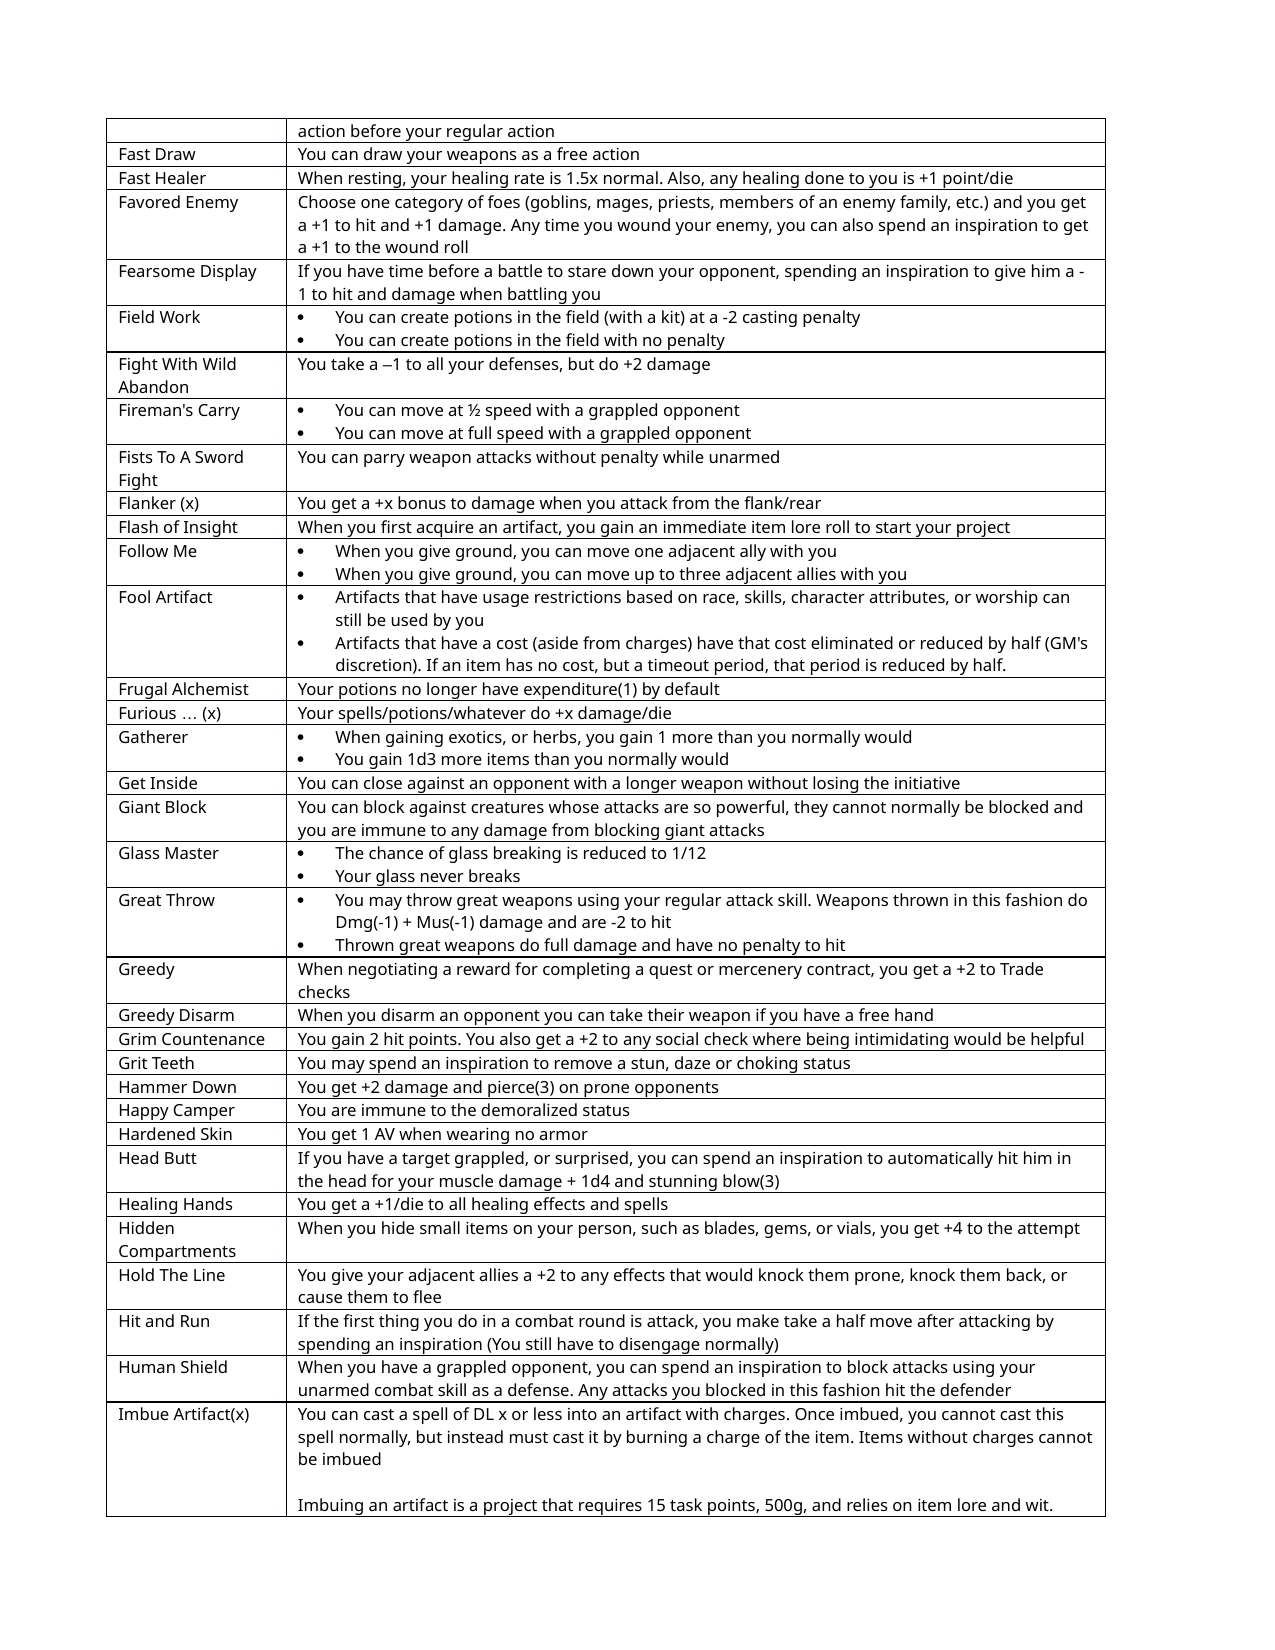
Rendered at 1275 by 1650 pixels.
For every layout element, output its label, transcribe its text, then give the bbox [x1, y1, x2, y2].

table_cell Flash of Insight [107, 516, 286, 538]
table_cell Flanker (x) [107, 492, 286, 514]
table_cell Hold The Line [107, 1263, 286, 1308]
table_cell Fists To A Sword Fight [107, 445, 286, 491]
table_cell Giant Block [107, 795, 286, 841]
table_cell Get Inside [107, 772, 286, 794]
table_cell You can draw your weapons as a free action [287, 143, 1105, 166]
table_cell You may spend an inspiration to remove a stun, daze or choking status [287, 1051, 1105, 1074]
table_cell You can create potions in the field (with a kit) at a -2 casting penalty You can create potions in the field with no penalty [287, 306, 1105, 351]
table_cell Field Work [107, 306, 286, 351]
table_cell You can block against creatures whose attacks are so powerful, they cannot normally be blocked and you are immune to any damage from blocking giant attacks [287, 795, 1105, 841]
table_cell Hit and Run [107, 1310, 286, 1355]
table_cell If the first thing you do in a combat round is attack, you make take a half move after attacking by spending an inspiration (You still have to disengage normally) [287, 1310, 1105, 1355]
table_cell When gaining exotics, or herbs, you gain 1 more than you normally would You gain 1d3 more items than you normally would [287, 725, 1105, 771]
table_cell Grim Countenance [107, 1028, 286, 1050]
table_cell Fast Draw [107, 143, 286, 166]
table_cell Greedy [107, 958, 286, 1003]
table_cell When you have a grappled opponent, you can spend an inspiration to block attacks using your unarmed combat skill as a defense. Any attacks you blocked in this fashion hit the defender [287, 1356, 1105, 1401]
table_cell Fight With Wild Abandon [107, 353, 286, 398]
table_cell Furious … (x) [107, 701, 286, 724]
table_cell When you hide small items on your person, such as blades, gems, or vials, you get +4 to the attempt [287, 1217, 1105, 1262]
table_cell Favored Enemy [107, 190, 286, 258]
table_cell You can cast a spell of DL x or less into an artifact with charges. Once imbued, you cannot cast this spell normally, but instead must cast it by burning a charge of the item. Items without charges cannot be imbued Imbuing an artifact is a project that requires 15 task points, 500g, and relies on item lore and wit. [287, 1403, 1105, 1516]
table_cell Fast Healer [107, 167, 286, 189]
table_cell Healing Hands [107, 1193, 286, 1216]
table_cell Imbue Artifact(x) [107, 1403, 286, 1516]
table_cell Gatherer [107, 725, 286, 771]
table_cell You get a +1/die to all healing effects and spells [287, 1193, 1105, 1216]
table_cell The chance of glass breaking is reduced to 1/12 Your glass never breaks [287, 842, 1105, 887]
table_cell [107, 119, 286, 142]
table_cell Your potions no longer have expenditure(1) by default [287, 678, 1105, 700]
table_cell You can parry weapon attacks without penalty while unarmed [287, 445, 1105, 491]
table_cell Grit Teeth [107, 1051, 286, 1074]
table_cell Head Butt [107, 1146, 286, 1192]
table_cell If you have a target grappled, or surprised, you can spend an inspiration to automatically hit him in the head for your muscle damage + 1d4 and stunning blow(3) [287, 1146, 1105, 1192]
table_cell You can move at ½ speed with a grappled opponent You can move at full speed with a grappled opponent [287, 399, 1105, 444]
table_cell You gain 2 hit points. You also get a +2 to any social check where being intimidating would be helpful [287, 1028, 1105, 1050]
table_cell You may throw great weapons using your regular attack skill. Weapons thrown in this fashion do Dmg(-1) + Mus(-1) damage and are -2 to hit Thrown great weapons do full damage and have no penalty to hit [287, 888, 1105, 956]
table_cell Hardened Skin [107, 1123, 286, 1145]
table_cell Human Shield [107, 1356, 286, 1401]
table_cell Hidden Compartments [107, 1217, 286, 1262]
table_cell Greedy Disarm [107, 1004, 286, 1027]
table_cell When you disarm an opponent you can take their weapon if you have a free hand [287, 1004, 1105, 1027]
table_cell You get +2 damage and pierce(3) on prone opponents [287, 1075, 1105, 1098]
table_cell Glass Master [107, 842, 286, 887]
table_cell You give your adjacent allies a +2 to any effects that would knock them prone, knock them back, or cause them to flee [287, 1263, 1105, 1308]
table_cell Hammer Down [107, 1075, 286, 1098]
table_cell Frugal Alchemist [107, 678, 286, 700]
table_cell Fireman's Carry [107, 399, 286, 444]
table_cell Artifacts that have usage restrictions based on race, skills, character attributes, or worship can still be used by you Artifacts that have a cost (aside from charges) have that cost eliminated or reduced by half (GM's discretion). If an item has no cost, but a timeout period, that period is reduced by half. [287, 586, 1105, 677]
table_cell Choose one category of foes (goblins, mages, priests, members of an enemy family, etc.) and you get a +1 to hit and +1 damage. Any time you wound your enemy, you can also spend an inspiration to get a +1 to the wound roll [287, 190, 1105, 258]
table_cell Fearsome Display [107, 260, 286, 305]
table_cell You take a –1 to all your defenses, but do +2 damage [287, 353, 1105, 398]
table_cell You get 1 AV when wearing no armor [287, 1123, 1105, 1145]
table_cell Fool Artifact [107, 586, 286, 677]
table_cell If you have time before a battle to stare down your opponent, spending an inspiration to give him a -1 to hit and damage when battling you [287, 260, 1105, 305]
table_cell When resting, your healing rate is 1.5x normal. Also, any healing done to you is +1 point/die [287, 167, 1105, 189]
table_cell action before your regular action [287, 119, 1105, 142]
table_cell Great Throw [107, 888, 286, 956]
table_cell Happy Camper [107, 1099, 286, 1122]
table_cell When you give ground, you can move one adjacent ally with you When you give ground, you can move up to three adjacent allies with you [287, 539, 1105, 585]
table_cell When negotiating a reward for completing a quest or mercenery contract, you get a +2 to Trade checks [287, 958, 1105, 1003]
table_cell Follow Me [107, 539, 286, 585]
table_cell Your spells/potions/whatever do +x damage/die [287, 701, 1105, 724]
table_cell When you first acquire an artifact, you gain an immediate item lore roll to start your project [287, 516, 1105, 538]
table_cell You are immune to the demoralized status [287, 1099, 1105, 1122]
table_cell You get a +x bonus to damage when you attack from the flank/rear [287, 492, 1105, 514]
table_cell You can close against an opponent with a longer weapon without losing the initiative [287, 772, 1105, 794]
